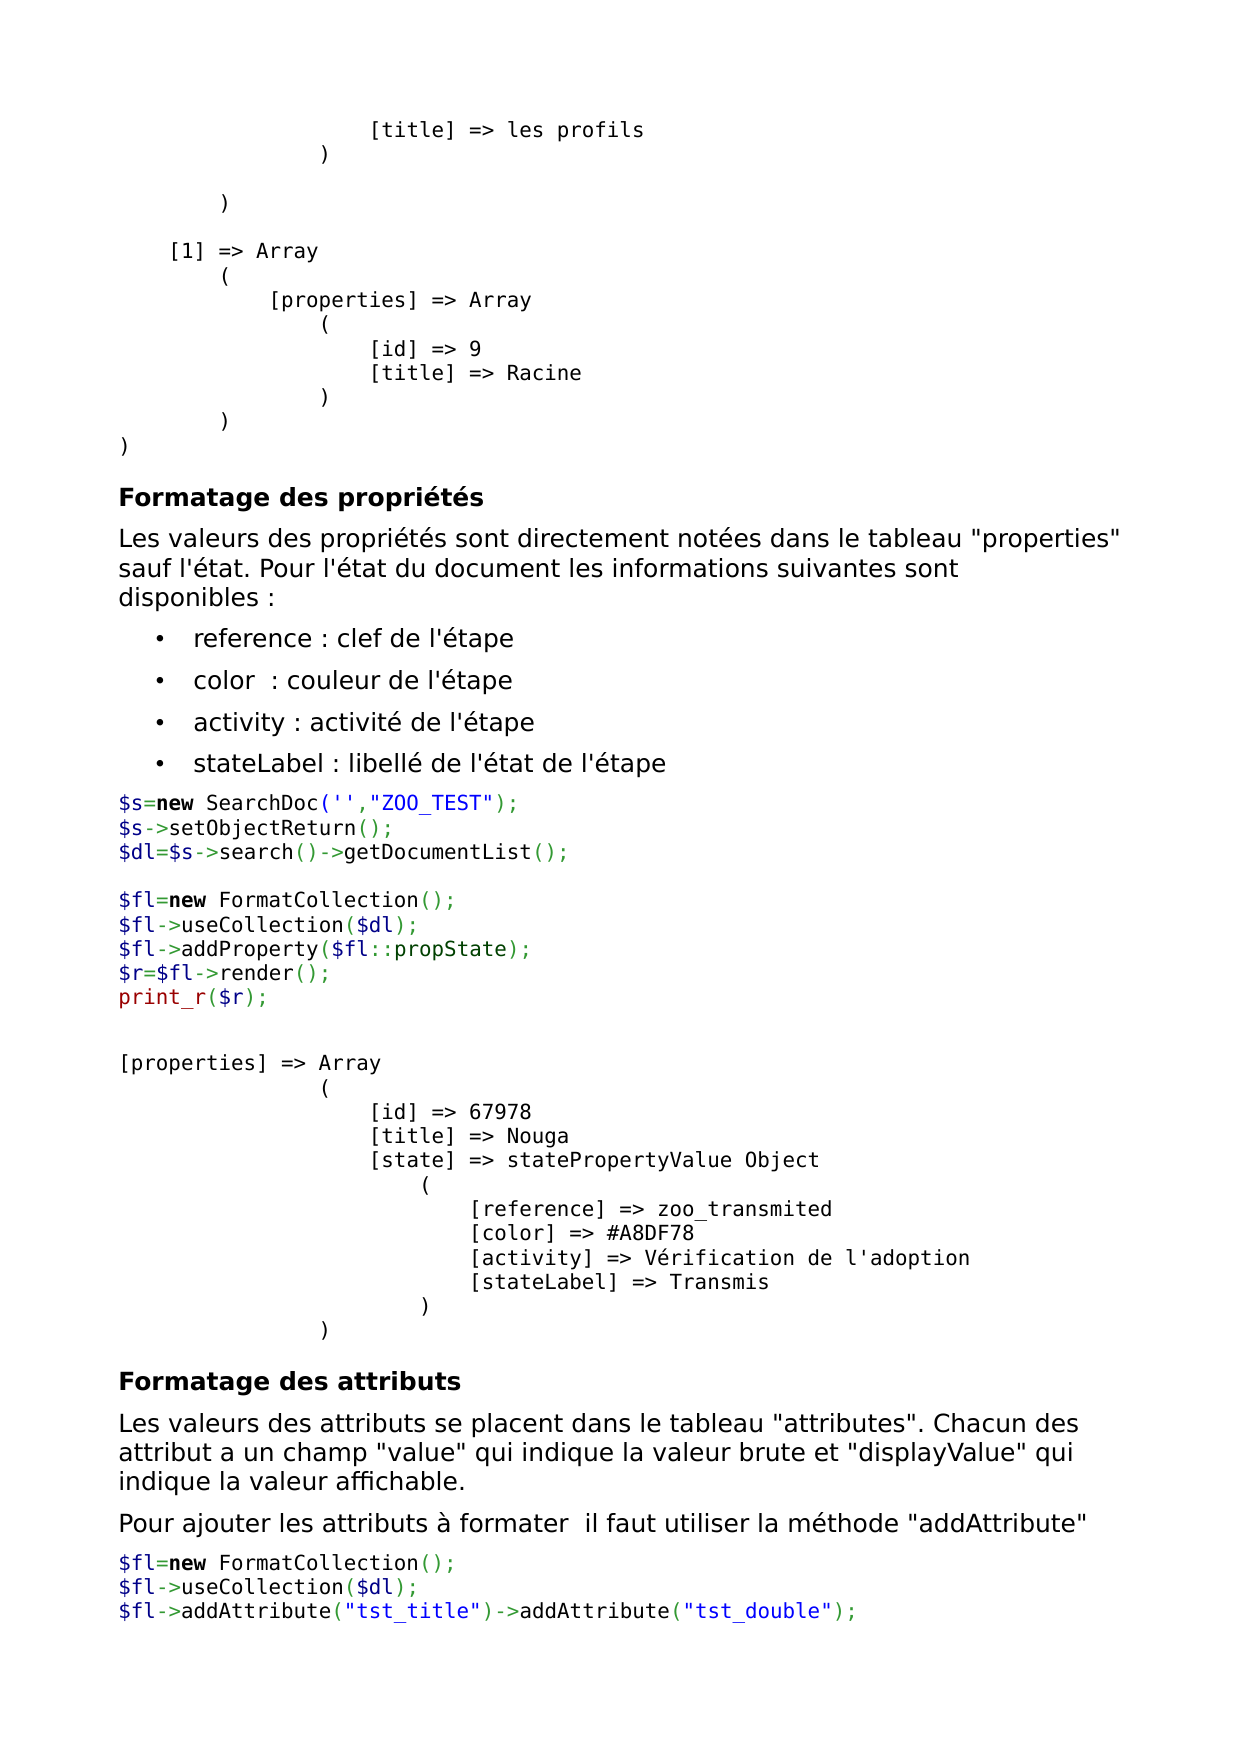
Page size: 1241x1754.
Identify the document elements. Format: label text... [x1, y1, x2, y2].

text $dl=$s->search()->getDocumentList(); [118, 840, 1122, 864]
list reference : clef de l'étape [156, 624, 1122, 654]
subtitle Formatage des attributs [118, 1368, 1122, 1397]
text ) [118, 1318, 1122, 1343]
text ) [118, 434, 1122, 458]
text $fl->useCollection($dl); [118, 1575, 1122, 1599]
text $r=$fl->render(); [118, 961, 1122, 985]
text $fl->useCollection($dl); [118, 913, 1122, 937]
text ( [118, 312, 1122, 337]
text [color] => #A8DF78 [118, 1221, 1122, 1246]
text ) [118, 191, 1122, 215]
text ) [118, 1294, 1122, 1318]
text [activity] => Vérification de l'adoption [118, 1246, 1122, 1270]
list color : couleur de l'étape [156, 666, 1122, 695]
text $fl->addAttribute("tst_title")->addAttribute("tst_double"); [118, 1599, 1122, 1624]
list stateLabel : libellé de l'état de l'étape [156, 749, 1122, 779]
text $s->setObjectReturn(); [118, 816, 1122, 840]
text [stateLabel] => Transmis [118, 1270, 1122, 1294]
text ( [118, 1173, 1122, 1197]
text [1] => Array [118, 239, 1122, 264]
text ) [118, 142, 1122, 167]
text [title] => les profils [118, 118, 1122, 142]
text [reference] => zoo_transmited [118, 1197, 1122, 1221]
text [id] => 9 [118, 337, 1122, 361]
text ( [118, 264, 1122, 288]
text Les valeurs des attributs se placent dans le tableau "attributes". Chacun des attribut a un champ "value" qui indique la valeur brute et "displayValue" qui indique la valeur affichable. [118, 1409, 1122, 1497]
text [title] => Racine [118, 361, 1122, 385]
text [title] => Nouga [118, 1124, 1122, 1148]
text [properties] => Array [118, 288, 1122, 312]
text Les valeurs des propriétés sont directement notées dans le tableau "properties" sauf l'état. Pour l'état du document les informations suivantes sont disponibles : [118, 524, 1122, 612]
text Pour ajouter les attributs à formater il faut utiliser la méthode "addAttribute" [118, 1509, 1122, 1538]
text $s=new SearchDoc('',"ZOO_TEST"); [118, 791, 1122, 816]
list activity : activité de l'étape [156, 708, 1122, 737]
text $fl=new FormatCollection(); [118, 888, 1122, 913]
text [id] => 67978 [118, 1100, 1122, 1124]
subtitle Formatage des propriétés [118, 483, 1122, 512]
text ) [118, 385, 1122, 409]
text ) [118, 409, 1122, 434]
text ( [118, 1076, 1122, 1100]
text print_r($r); [118, 985, 1122, 1010]
text [properties] => Array [118, 1051, 1122, 1076]
text $fl->addProperty($fl::propState); [118, 937, 1122, 961]
text [state] => statePropertyValue Object [118, 1148, 1122, 1173]
text $fl=new FormatCollection(); [118, 1551, 1122, 1575]
